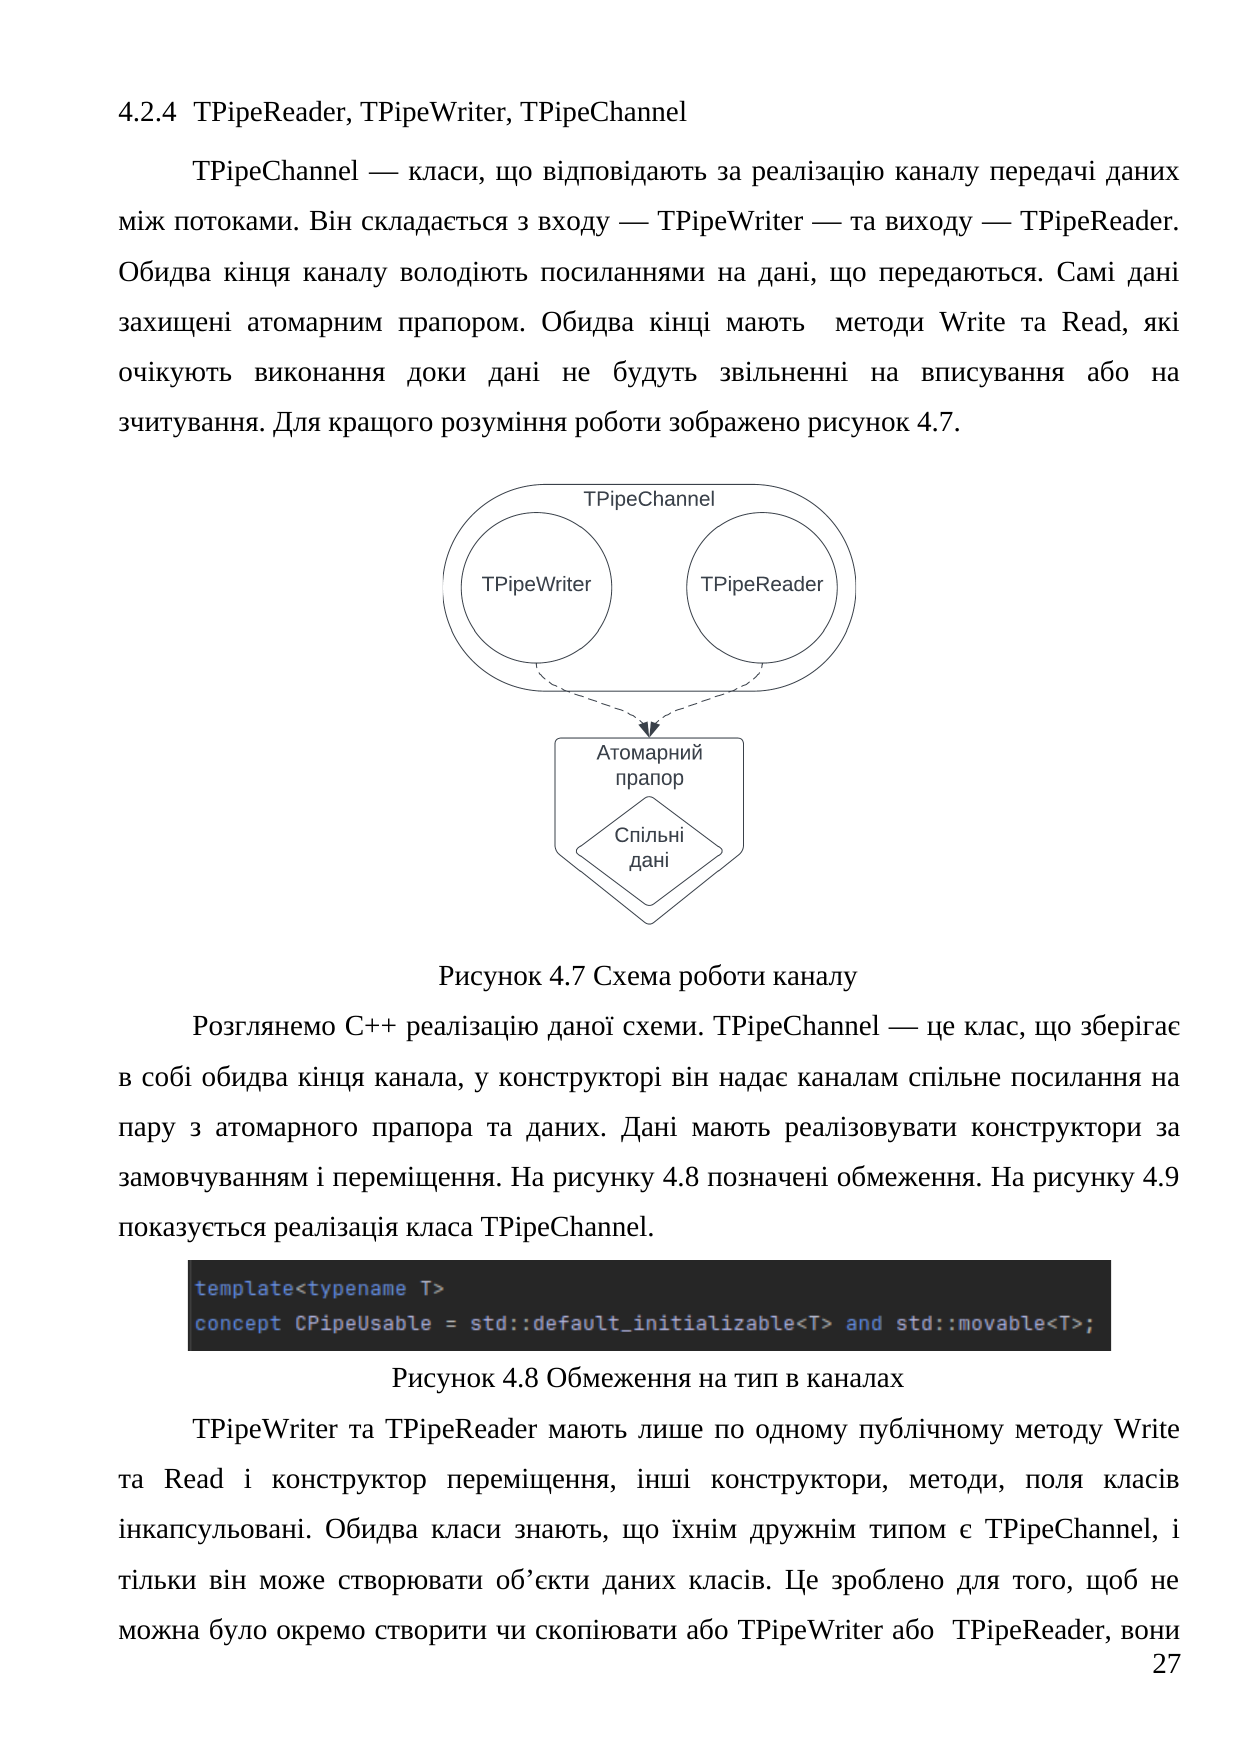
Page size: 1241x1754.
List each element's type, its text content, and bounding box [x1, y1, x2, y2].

picture [187, 1260, 1112, 1351]
text Розглянемо C++ реалізацію даної схеми. TPipeChannel — це клас, що зберігає в собі обидва кінця канала, у конструкторі він надає каналам спільне посилання на пару з атомарного прапора та даних. Дані мають реалізовувати конструктори за замовчуванням і переміщення. На рисунку 4.8 позначені обмеження. На рисунку 4.9 показується реалізація класа TPipeChannel. [118, 1008, 1181, 1243]
text TPipeChannel — класи, що відповідають за реалізацію каналу передачі даних між потоками. Він складається з входу — TPipeWriter — та виходу — TPipeReader. Обидва кінця каналу володіють посиланнями на дані, що передаються. Самі дані захищені атомарним прапором. Обидва кінці мають методи Write та Read, які очікують виконання доки дані не будуть звільненні на вписування або на зчитування. Для кращого розуміння роботи зображено рисунок 4.7. [118, 153, 1181, 438]
list Схема роботи каналу [118, 455, 1181, 992]
list Обмеження на тип в каналах [118, 1351, 1181, 1394]
text TPipeWriter та TPipeReader мають лише по одному публічному методу Write та Read і конструктор переміщення, інші конструктори, методи, поля класів інкапсульовані. Обидва класи знають, що їхнім дружнім типом є TPipeChannel, і тільки він може створювати об’єкти даних класів. Це зроблено для того, щоб не можна було окремо створити чи скопіювати або TPipeWriter або TPipeReader, вони [118, 1411, 1181, 1646]
picture [442, 483, 857, 925]
subtitle TPipeReader, TPipeWriter, TPipeChannel [118, 94, 1181, 128]
